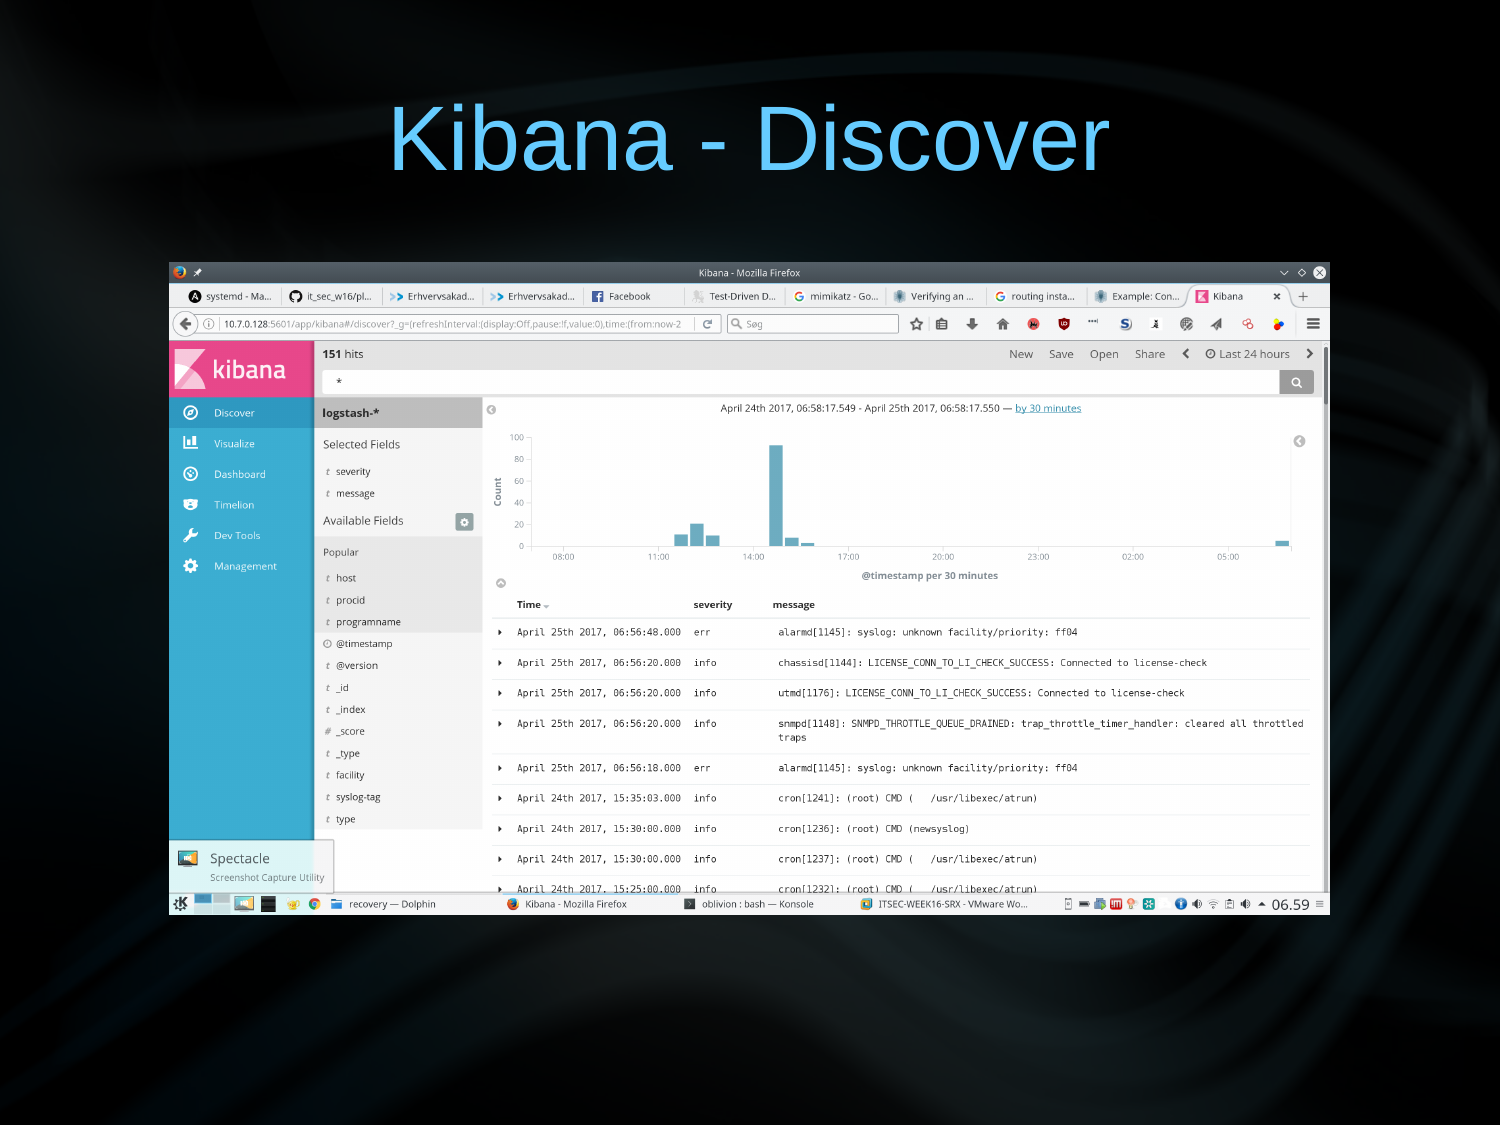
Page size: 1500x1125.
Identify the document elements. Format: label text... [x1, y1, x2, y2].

picture [169, 262, 1330, 915]
title Kibana - Discover [75, 45, 1426, 233]
